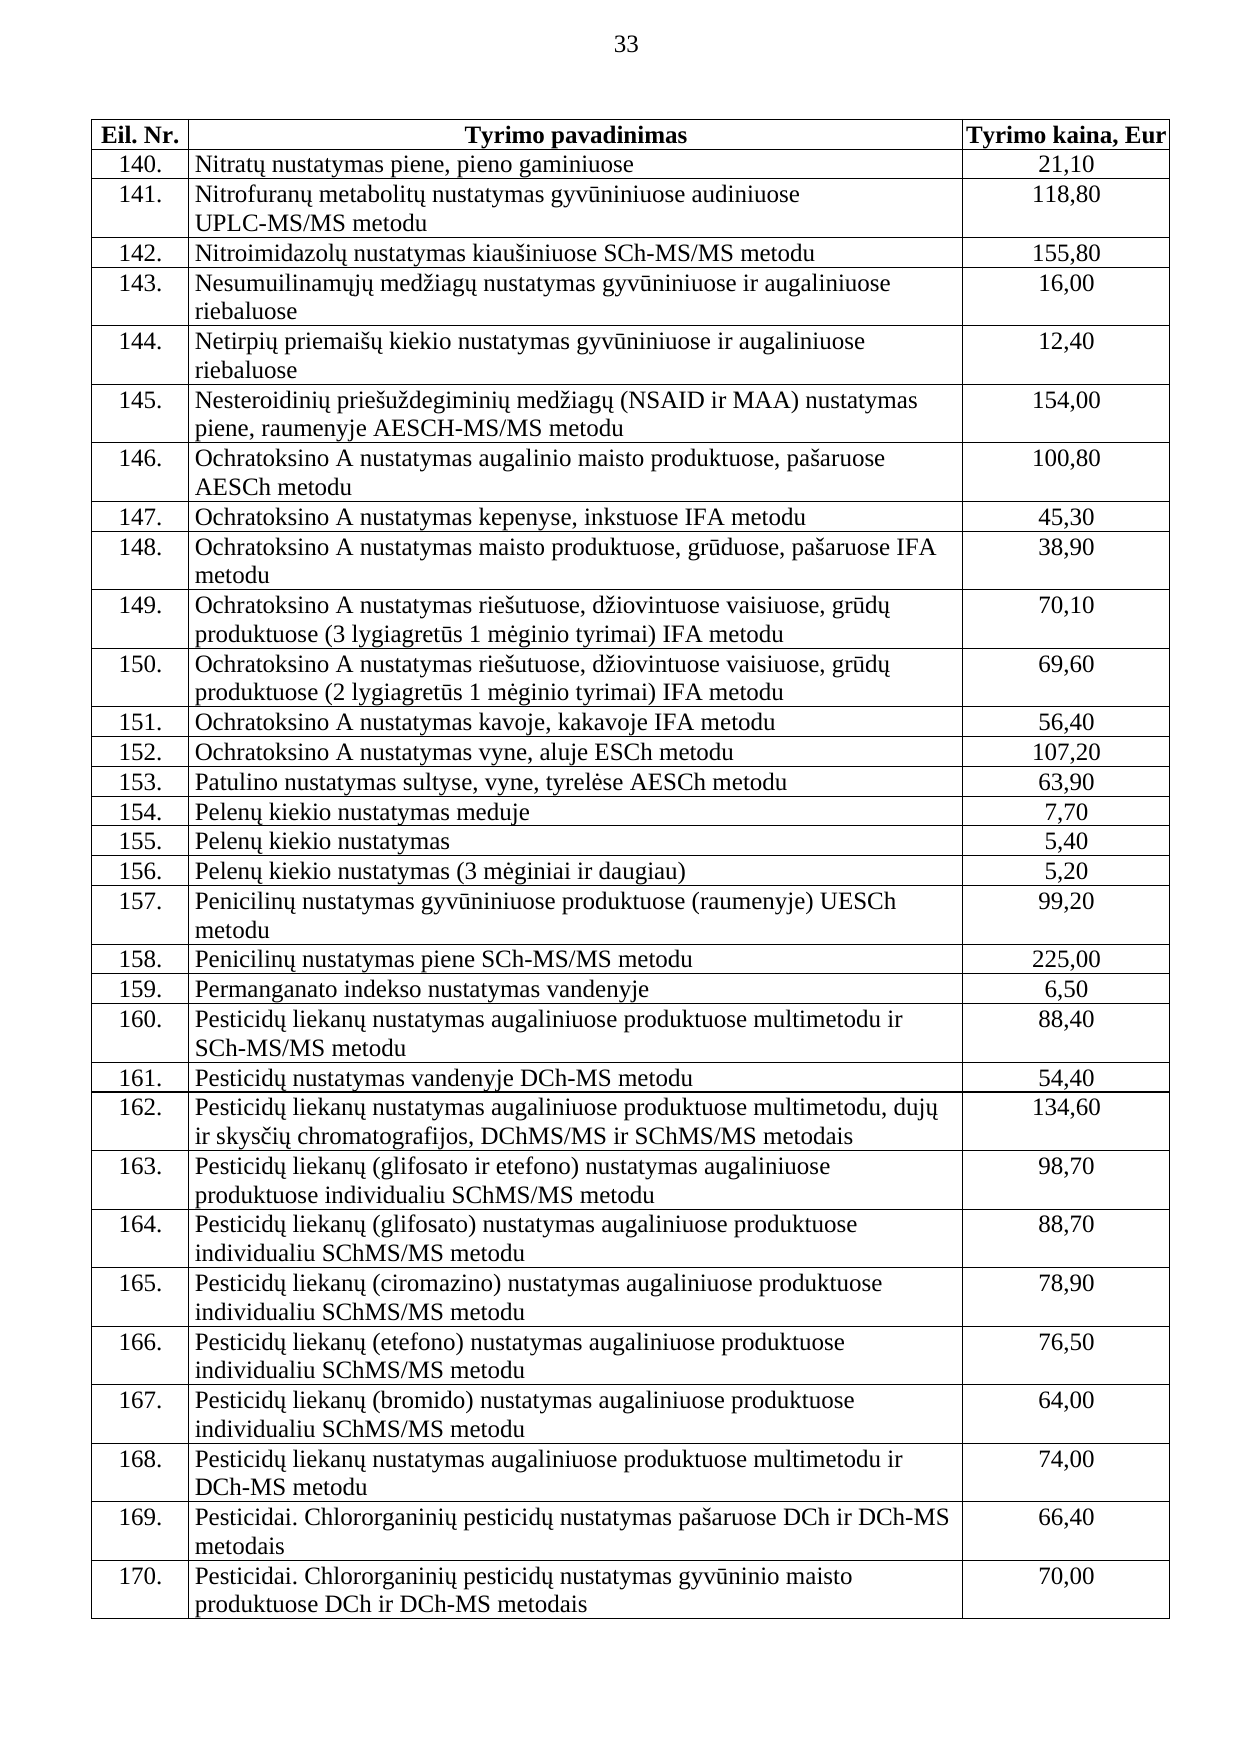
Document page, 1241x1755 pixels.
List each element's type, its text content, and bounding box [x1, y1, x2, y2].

table_cell Pesticidų liekanų (etefono) nustatymas augaliniuose produktuose individualiu SChMS/MS metodu [189, 1327, 962, 1384]
table_cell Pesticidai. Chlororganinių pesticidų nustatymas pašaruose DCh ir DCh-MS metodais [189, 1502, 962, 1560]
table_cell 160. [92, 1004, 188, 1062]
table_cell 76,50 [963, 1327, 1169, 1384]
table_cell Pesticidų liekanų nustatymas augaliniuose produktuose multimetodu ir DCh-MS metodu [189, 1444, 962, 1501]
table_cell 45,30 [963, 502, 1169, 531]
table_cell 70,00 [963, 1561, 1169, 1618]
table_cell Nitroimidazolų nustatymas kiaušiniuose SCh-MS/MS metodu [189, 238, 962, 267]
table_cell Pesticidų liekanų (ciromazino) nustatymas augaliniuose produktuose individualiu SChMS/MS metodu [189, 1268, 962, 1326]
table_cell 63,90 [963, 767, 1169, 796]
table_cell 118,80 [963, 179, 1169, 237]
table_cell 7,70 [963, 797, 1169, 825]
table_cell 153. [92, 767, 188, 796]
table_cell 225,00 [963, 945, 1169, 973]
table_cell 154. [92, 797, 188, 825]
table_cell 151. [92, 707, 188, 736]
table_cell 159. [92, 974, 188, 1003]
table_cell Pelenų kiekio nustatymas meduje [189, 797, 962, 825]
table_cell 142. [92, 238, 188, 267]
table_cell Patulino nustatymas sultyse, vyne, tyrelėse AESCh metodu [189, 767, 962, 796]
table_cell 155. [92, 826, 188, 855]
table_cell 152. [92, 737, 188, 766]
table_cell Pelenų kiekio nustatymas [189, 826, 962, 855]
table_cell 165. [92, 1268, 188, 1326]
table_cell 166. [92, 1327, 188, 1384]
table_header Eil. Nr. [92, 120, 188, 148]
table_cell Pesticidų liekanų (bromido) nustatymas augaliniuose produktuose individualiu SChMS/MS metodu [189, 1385, 962, 1443]
table_cell 6,50 [963, 974, 1169, 1003]
table_cell 155,80 [963, 238, 1169, 267]
table_cell Pesticidų liekanų (glifosato) nustatymas augaliniuose produktuose individualiu SChMS/MS metodu [189, 1210, 962, 1267]
table_cell 143. [92, 268, 188, 325]
table_header Tyrimo pavadinimas [189, 120, 962, 148]
table_cell Penicilinų nustatymas piene SCh-MS/MS metodu [189, 945, 962, 973]
table_cell 154,00 [963, 385, 1169, 442]
table_cell 162. [92, 1093, 188, 1150]
table_cell Permanganato indekso nustatymas vandenyje [189, 974, 962, 1003]
table_cell 56,40 [963, 707, 1169, 736]
table_cell 100,80 [963, 443, 1169, 501]
table_cell 157. [92, 886, 188, 943]
table_cell 69,60 [963, 649, 1169, 706]
table_cell Ochratoksino A nustatymas kepenyse, inkstuose IFA metodu [189, 502, 962, 531]
table_cell 54,40 [963, 1063, 1169, 1091]
table_cell 149. [92, 590, 188, 648]
table_cell 170. [92, 1561, 188, 1618]
table_cell 156. [92, 856, 188, 885]
table_cell Ochratoksino A nustatymas riešutuose, džiovintuose vaisiuose, grūdų produktuose (2 lygiagretūs 1 mėginio tyrimai) IFA metodu [189, 649, 962, 706]
table_header Tyrimo kaina, Eur [963, 120, 1169, 148]
table_cell Netirpių priemaišų kiekio nustatymas gyvūniniuose ir augaliniuose riebaluose [189, 326, 962, 384]
table_cell 74,00 [963, 1444, 1169, 1501]
table_cell Ochratoksino A nustatymas riešutuose, džiovintuose vaisiuose, grūdų produktuose (3 lygiagretūs 1 mėginio tyrimai) IFA metodu [189, 590, 962, 648]
table_cell 70,10 [963, 590, 1169, 648]
table_cell 66,40 [963, 1502, 1169, 1560]
table_cell 88,70 [963, 1210, 1169, 1267]
table_cell 167. [92, 1385, 188, 1443]
table_cell 78,90 [963, 1268, 1169, 1326]
table_cell 16,00 [963, 268, 1169, 325]
table_cell Nitratų nustatymas piene, pieno gaminiuose [189, 150, 962, 178]
table_cell 5,40 [963, 826, 1169, 855]
table_cell 147. [92, 502, 188, 531]
table_cell 99,20 [963, 886, 1169, 943]
table_cell Ochratoksino A nustatymas maisto produktuose, grūduose, pašaruose IFA metodu [189, 532, 962, 589]
table_cell Ochratoksino A nustatymas vyne, aluje ESCh metodu [189, 737, 962, 766]
table_cell 12,40 [963, 326, 1169, 384]
table_cell 38,90 [963, 532, 1169, 589]
table_cell 150. [92, 649, 188, 706]
table_cell Pesticidų liekanų nustatymas augaliniuose produktuose multimetodu, dujų ir skysčių chromatografijos, DChMS/MS ir SChMS/MS metodais [189, 1093, 962, 1150]
table_cell Ochratoksino A nustatymas kavoje, kakavoje IFA metodu [189, 707, 962, 736]
table_cell 164. [92, 1210, 188, 1267]
table_cell 141. [92, 179, 188, 237]
table_cell Penicilinų nustatymas gyvūniniuose produktuose (raumenyje) UESCh metodu [189, 886, 962, 943]
table_cell Nesumuilinamųjų medžiagų nustatymas gyvūniniuose ir augaliniuose riebaluose [189, 268, 962, 325]
table_cell Nesteroidinių priešuždegiminių medžiagų (NSAID ir MAA) nustatymas piene, raumenyje AESCH-MS/MS metodu [189, 385, 962, 442]
table_cell 88,40 [963, 1004, 1169, 1062]
table_cell 158. [92, 945, 188, 973]
table_cell 5,20 [963, 856, 1169, 885]
table_cell Ochratoksino A nustatymas augalinio maisto produktuose, pašaruose AESCh metodu [189, 443, 962, 501]
table_cell 140. [92, 150, 188, 178]
table_cell Pesticidų nustatymas vandenyje DCh-MS metodu [189, 1063, 962, 1091]
table_cell 161. [92, 1063, 188, 1091]
table_cell 169. [92, 1502, 188, 1560]
table_cell 144. [92, 326, 188, 384]
table_cell 98,70 [963, 1151, 1169, 1208]
table_cell 145. [92, 385, 188, 442]
table_cell 148. [92, 532, 188, 589]
table_cell 168. [92, 1444, 188, 1501]
table_cell 146. [92, 443, 188, 501]
table_cell 163. [92, 1151, 188, 1208]
table_cell 21,10 [963, 150, 1169, 178]
table_cell 134,60 [963, 1093, 1169, 1150]
table_cell 64,00 [963, 1385, 1169, 1443]
table_cell Nitrofuranų metabolitų nustatymas gyvūniniuose audiniuose UPLC-MS/MS metodu [189, 179, 962, 237]
table_cell Pesticidai. Chlororganinių pesticidų nustatymas gyvūninio maisto produktuose DCh ir DCh-MS metodais [189, 1561, 962, 1618]
table_cell Pesticidų liekanų (glifosato ir etefono) nustatymas augaliniuose produktuose individualiu SChMS/MS metodu [189, 1151, 962, 1208]
table_cell Pesticidų liekanų nustatymas augaliniuose produktuose multimetodu ir SCh-MS/MS metodu [189, 1004, 962, 1062]
table_cell 107,20 [963, 737, 1169, 766]
table_cell Pelenų kiekio nustatymas (3 mėginiai ir daugiau) [189, 856, 962, 885]
